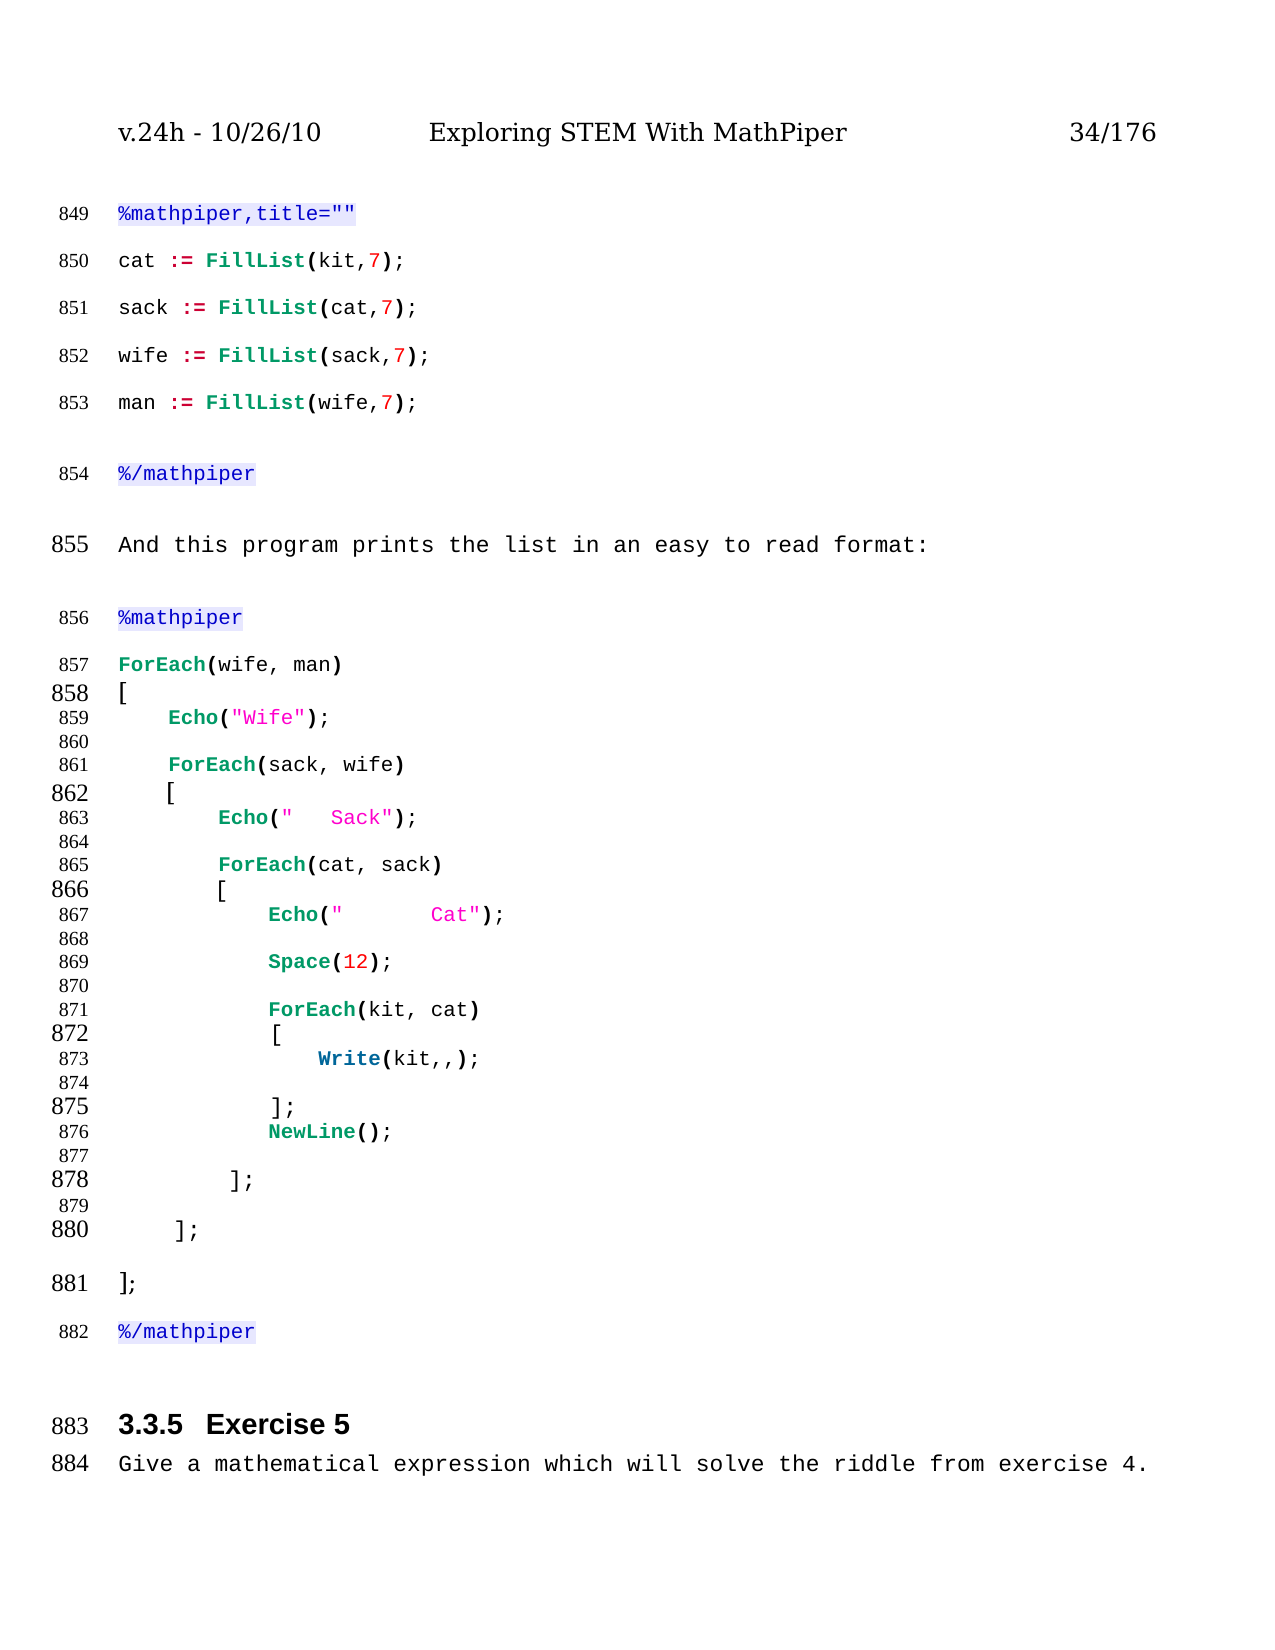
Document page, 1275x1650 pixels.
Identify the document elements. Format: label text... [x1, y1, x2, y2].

text Write(kit,,); [118, 1048, 1157, 1072]
text Echo("Wife"); [118, 707, 1157, 731]
text wife := FillList(sack,7); [118, 344, 1157, 368]
text Space(12); [118, 951, 1157, 975]
text ]; [118, 1268, 1157, 1297]
text [ [118, 1022, 1157, 1048]
text [ [118, 778, 1157, 807]
text ForEach(kit, cat) [118, 999, 1157, 1022]
text man := FillList(wife,7); [118, 392, 1157, 416]
text ForEach(sack, wife) [118, 754, 1157, 778]
text cat := FillList(kit,7); [118, 250, 1157, 274]
text sack := FillList(cat,7); [118, 297, 1157, 321]
text ]; [118, 1218, 1157, 1244]
text %/mathpiper [118, 1321, 1157, 1344]
text Echo(" Sack"); [118, 807, 1157, 831]
text ]; [118, 1096, 1157, 1121]
text [ [118, 678, 1157, 707]
text Give a mathematical expression which will solve the riddle from exercise 4. [118, 1452, 1157, 1478]
text %/mathpiper [118, 463, 1157, 486]
text NewLine(); [118, 1121, 1157, 1145]
text Echo(" Cat"); [118, 904, 1157, 928]
text ForEach(cat, sack) [118, 854, 1157, 878]
text [ [118, 878, 1157, 904]
text %mathpiper,title="" [118, 203, 1157, 226]
text %mathpiper [118, 607, 1157, 631]
subtitle Exercise 5 [118, 1407, 1157, 1440]
text ForEach(wife, man) [118, 654, 1157, 678]
text ]; [118, 1169, 1157, 1195]
text And this program prints the list in an easy to read format: [118, 534, 1157, 560]
